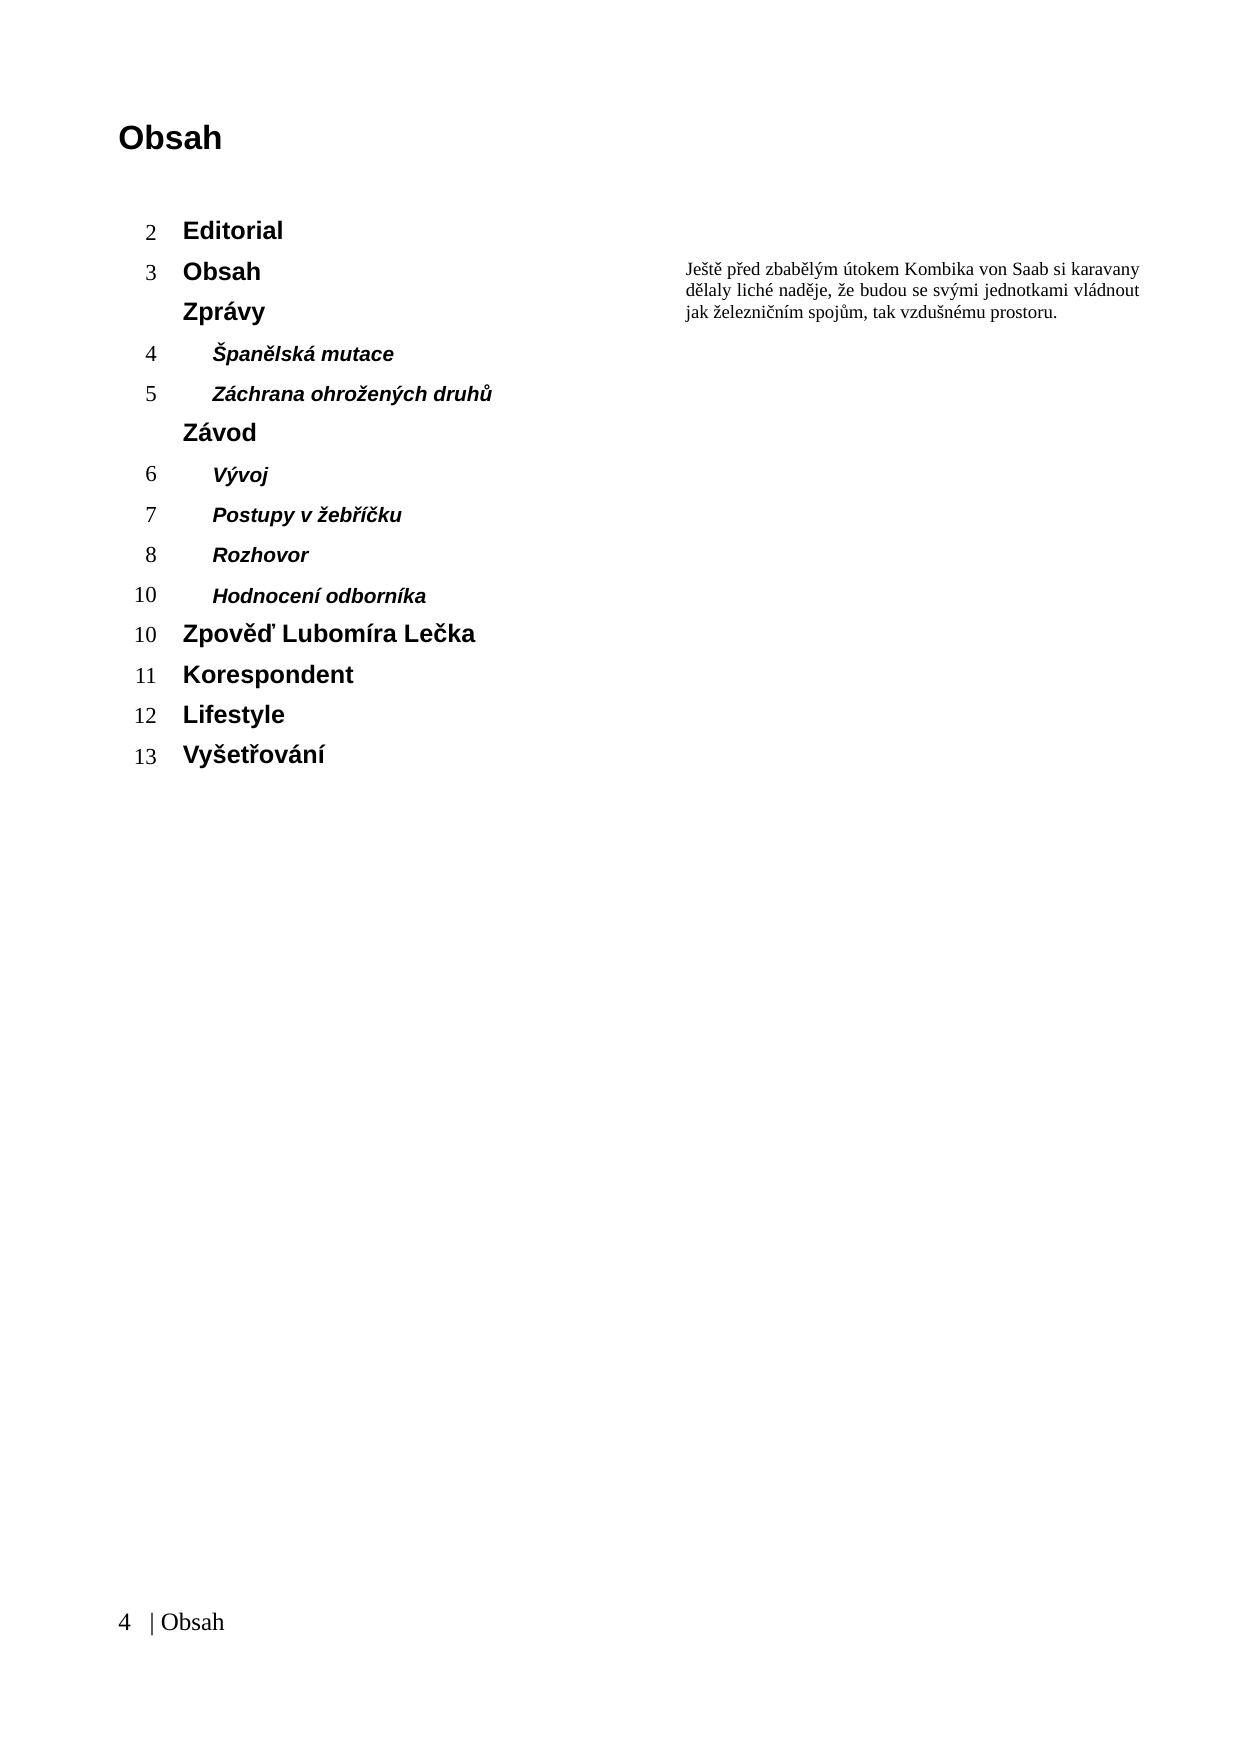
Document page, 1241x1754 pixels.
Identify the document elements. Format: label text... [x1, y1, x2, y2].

table_cell 7 [118, 493, 162, 533]
table_cell [162, 332, 177, 372]
table_cell 12 [118, 694, 162, 734]
table_header 2 [118, 210, 162, 251]
table_cell Zprávy [177, 291, 1122, 332]
table_cell [162, 775, 177, 815]
table_cell [162, 735, 177, 775]
table_cell 4 [118, 332, 162, 372]
table_cell [162, 291, 177, 332]
table_cell [162, 251, 177, 291]
table_cell 13 [118, 735, 162, 775]
table_cell 3 [118, 251, 162, 291]
table_header [162, 210, 177, 251]
table_cell [162, 694, 177, 734]
table_cell Korespondent [177, 654, 1122, 694]
table_cell 8 [118, 533, 162, 573]
table_cell Hodnocení odborníka [177, 573, 1122, 613]
table_cell [118, 291, 162, 332]
table_cell 11 [118, 654, 162, 694]
table_cell [162, 613, 177, 654]
table_cell [162, 453, 177, 493]
table_cell [162, 372, 177, 412]
subtitle Obsah [118, 118, 1122, 157]
table_cell Španělská mutace [177, 332, 1122, 372]
table_cell Obsah [177, 775, 1122, 815]
table_cell Zpověď Lubomíra Lečka [177, 613, 1122, 654]
table_cell 6 [118, 453, 162, 493]
table_cell [162, 412, 177, 452]
table_cell 10 [118, 613, 162, 654]
table_cell Postupy v žebříčku [177, 493, 1122, 533]
table_cell [162, 533, 177, 573]
table_cell 5 [118, 372, 162, 412]
table_cell Lifestyle [177, 694, 1122, 734]
table_header Editorial [177, 210, 1122, 251]
table_cell 10 [118, 573, 162, 613]
table_cell Rozhovor [177, 533, 1122, 573]
table_cell [162, 493, 177, 533]
table_cell Obsah [177, 251, 1122, 291]
table_cell Závod [177, 412, 1122, 452]
table_cell [118, 412, 162, 452]
table_cell [162, 654, 177, 694]
table_cell Vývoj [177, 453, 1122, 493]
table_cell Vyšetřování [177, 735, 1122, 775]
table_cell [162, 573, 177, 613]
table_cell Záchrana ohrožených druhů [177, 372, 1122, 412]
table_cell [118, 775, 162, 815]
